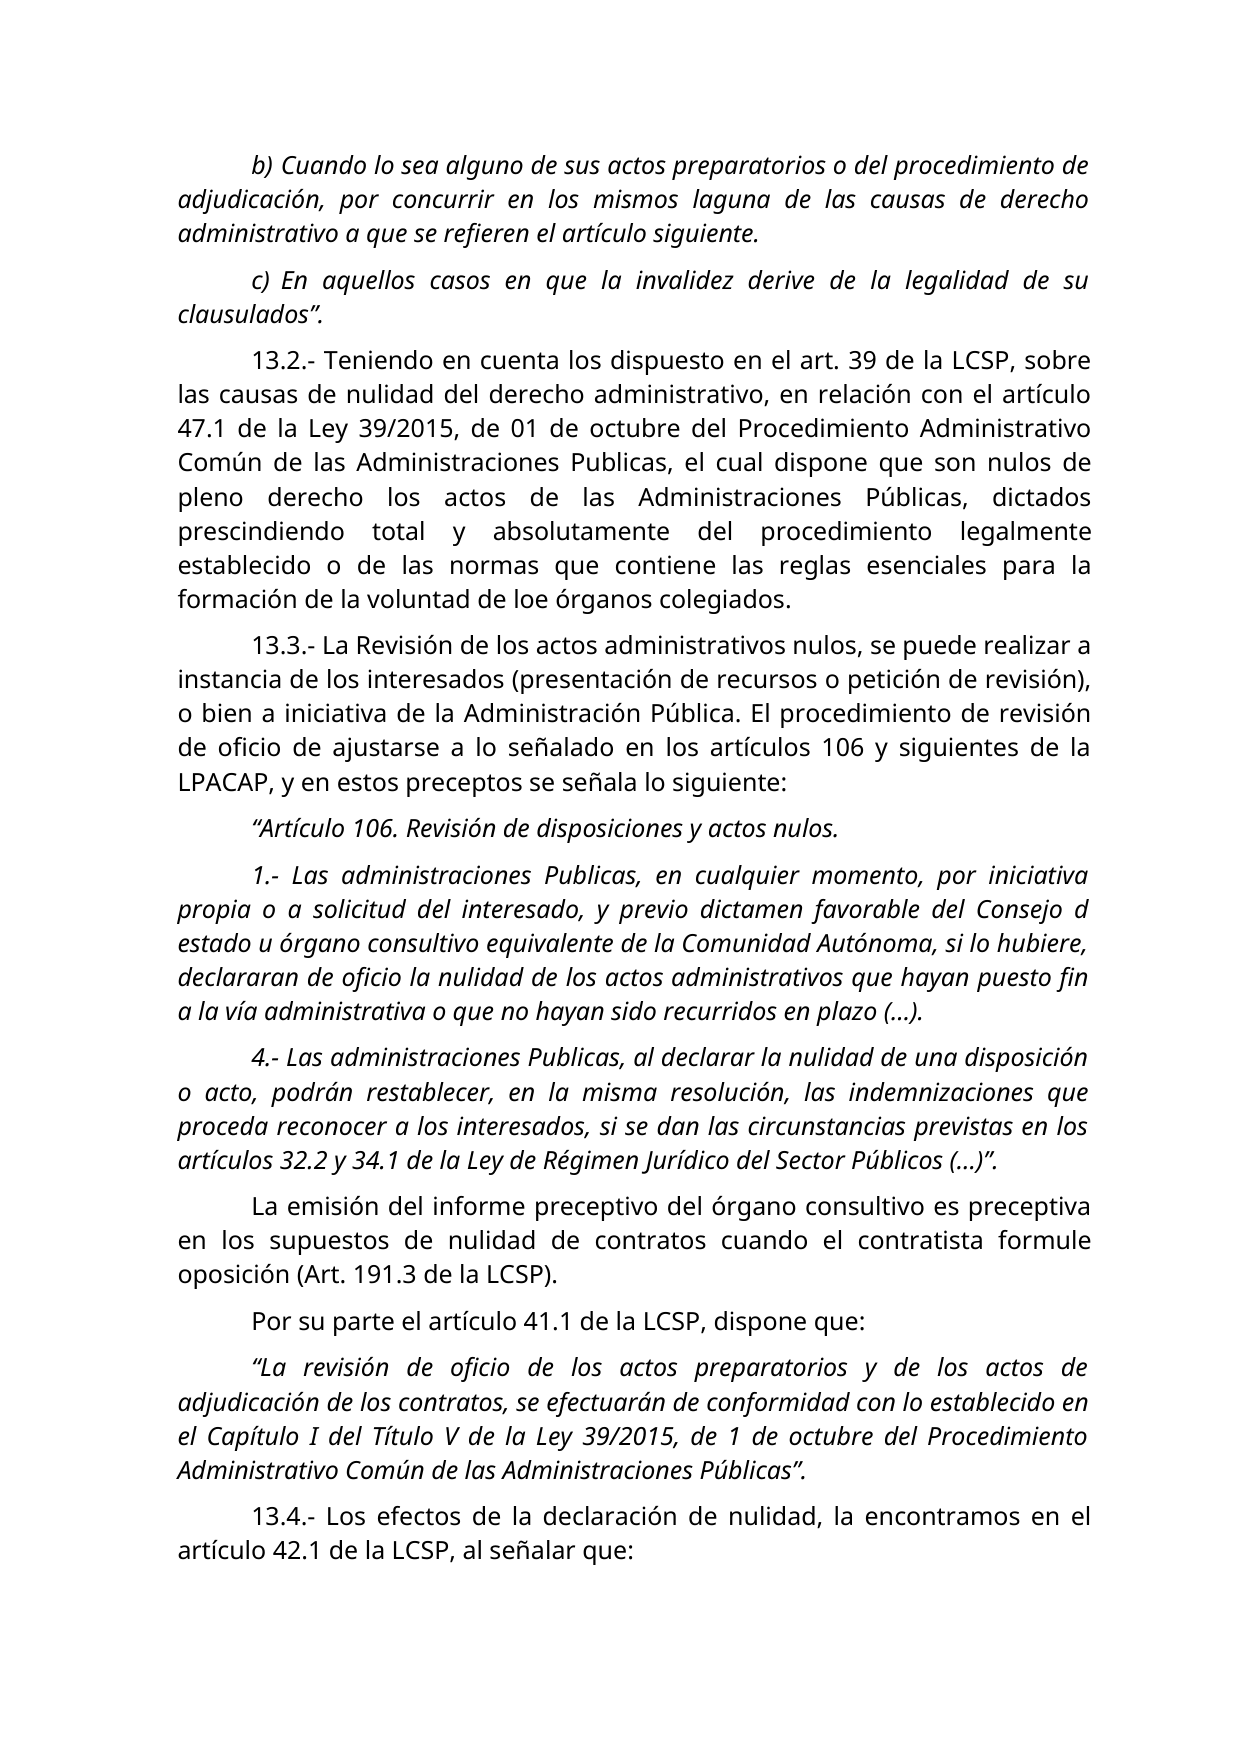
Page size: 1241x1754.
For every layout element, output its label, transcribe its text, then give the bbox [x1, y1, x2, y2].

text “La revisión de oficio de los actos preparatorios y de los actos de adjudicación de los contratos, se efectuarán de conformidad con lo establecido en el Capítulo I del Título V de la Ley 39/2015, de 1 de octubre del Procedimiento Administrativo Común de las Administraciones Públicas”. [177, 1350, 1093, 1486]
text 1.- Las administraciones Publicas, en cualquier momento, por iniciativa propia o a solicitud del interesado, y previo dictamen favorable del Consejo d estado u órgano consultivo equivalente de la Comunidad Autónoma, si lo hubiere, declararan de oficio la nulidad de los actos administrativos que hayan puesto fin a la vía administrativa o que no hayan sido recurridos en plazo (…). [177, 857, 1093, 1028]
list Cuando lo sea alguno de sus actos preparatorios o del procedimiento de adjudicación, por concurrir en los mismos laguna de las causas de derecho administrativo a que se refieren el artículo siguiente. [177, 148, 1093, 250]
text 13.2.- Teniendo en cuenta los dispuesto en el art. 39 de la LCSP, sobre las causas de nulidad del derecho administrativo, en relación con el artículo 47.1 de la Ley 39/2015, de 01 de octubre del Procedimiento Administrativo Común de las Administraciones Publicas, el cual dispone que son nulos de pleno derecho los actos de las Administraciones Públicas, dictados prescindiendo total y absolutamente del procedimiento legalmente establecido o de las normas que contiene las reglas esenciales para la formación de la voluntad de loe órganos colegiados. [177, 343, 1093, 615]
list En aquellos casos en que la invalidez derive de la legalidad de su clausulados”. [177, 262, 1093, 330]
text 13.4.- Los efectos de la declaración de nulidad, la encontramos en el artículo 42.1 de la LCSP, al señalar que: [177, 1499, 1093, 1567]
text Por su parte el artículo 41.1 de la LCSP, dispone que: [177, 1303, 1093, 1338]
text La emisión del informe preceptivo del órgano consultivo es preceptiva en los supuestos de nulidad de contratos cuando el contratista formule oposición (Art. 191.3 de la LCSP). [177, 1189, 1093, 1291]
text “Artículo 106. Revisión de disposiciones y actos nulos. [177, 811, 1093, 845]
text 13.3.- La Revisión de los actos administrativos nulos, se puede realizar a instancia de los interesados (presentación de recursos o petición de revisión), o bien a iniciativa de la Administración Pública. El procedimiento de revisión de oficio de ajustarse a lo señalado en los artículos 106 y siguientes de la LPACAP, y en estos preceptos se señala lo siguiente: [177, 628, 1093, 798]
text 4.- Las administraciones Publicas, al declarar la nulidad de una disposición o acto, podrán restablecer, en la misma resolución, las indemnizaciones que proceda reconocer a los interesados, si se dan las circunstancias previstas en los artículos 32.2 y 34.1 de la Ley de Régimen Jurídico del Sector Públicos (…)”. [177, 1040, 1093, 1176]
